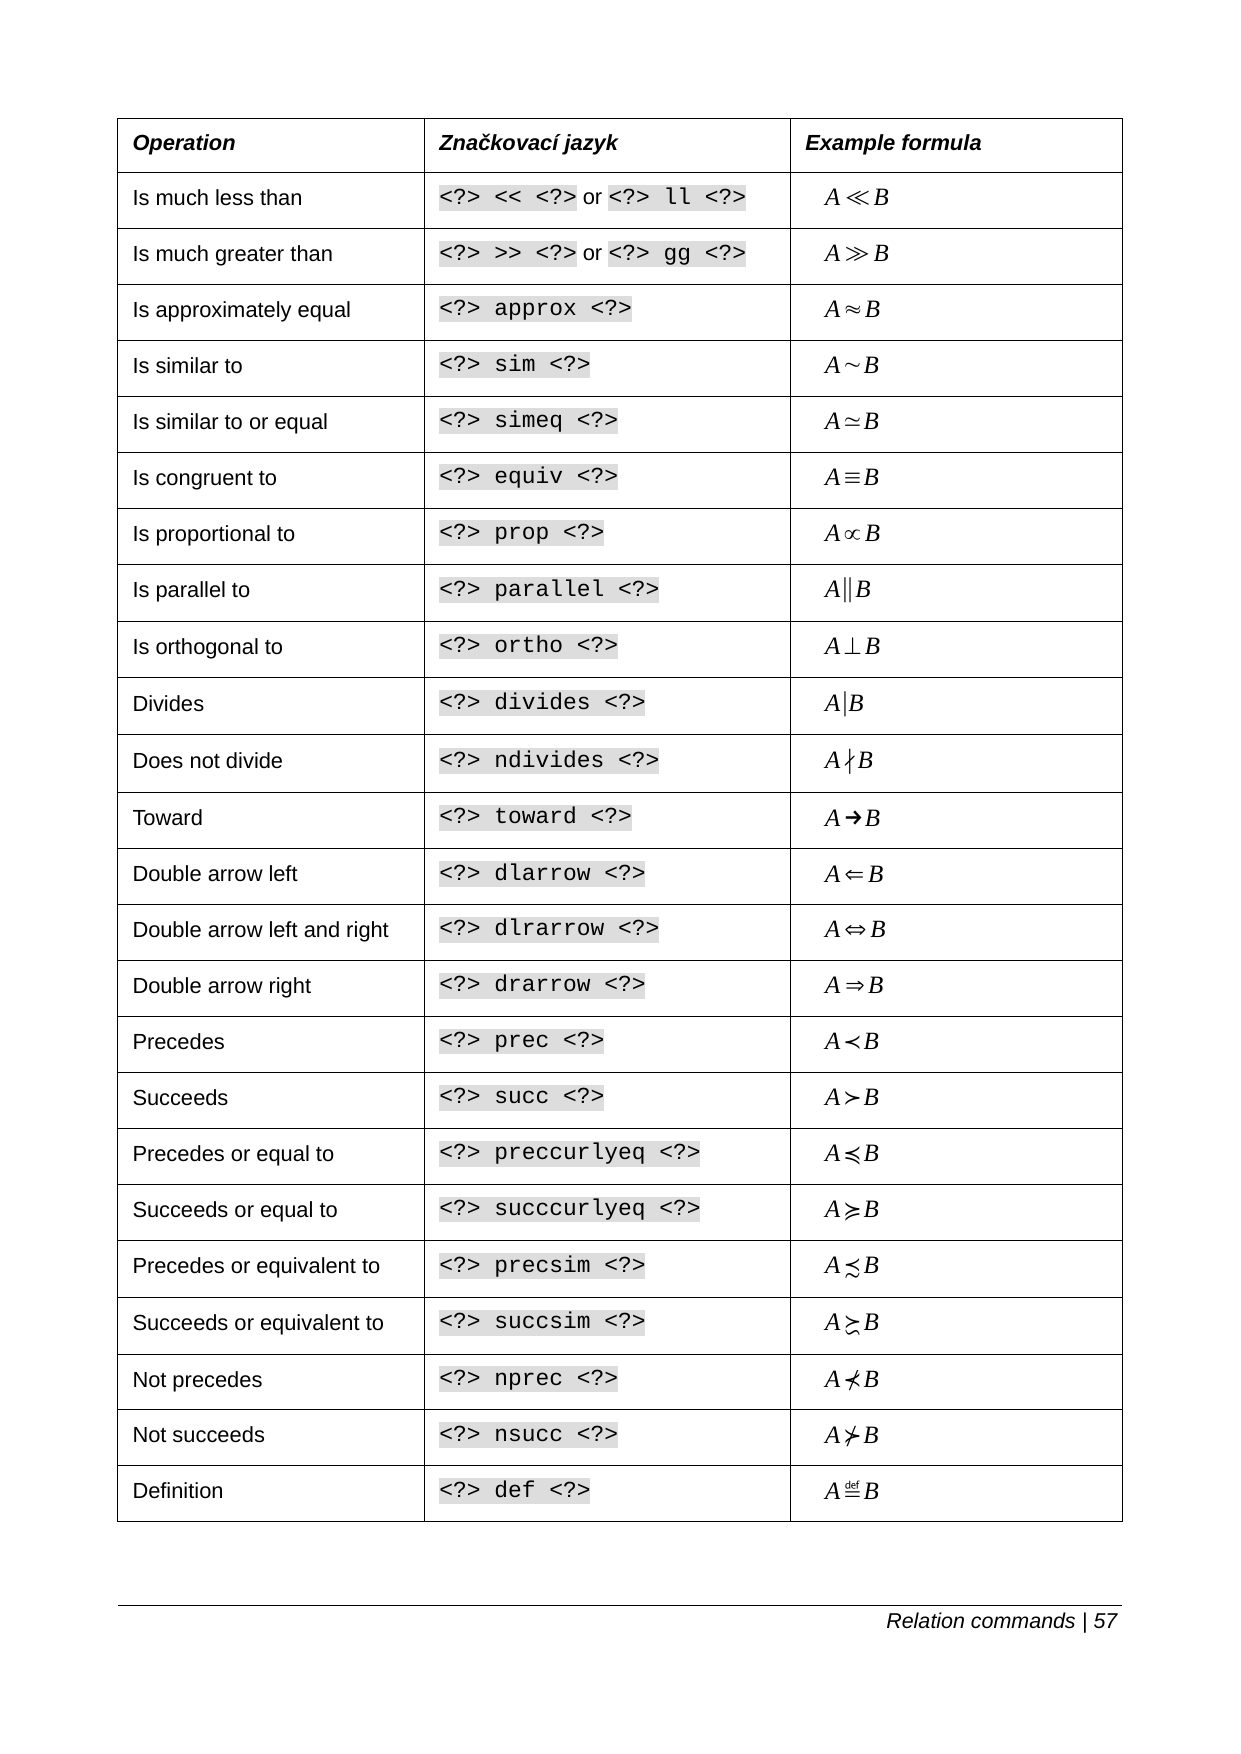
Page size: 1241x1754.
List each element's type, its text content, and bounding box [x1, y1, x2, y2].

table_cell Toward [118, 793, 424, 848]
table_cell Precedes or equal to [118, 1129, 424, 1184]
table_cell Divides [118, 678, 424, 734]
table_cell <?> dlrarrow <?> [425, 905, 790, 960]
table_cell <?> preccurlyeq <?> [425, 1129, 790, 1184]
table_header Example formula [791, 119, 1122, 172]
table_cell Is similar to [118, 341, 424, 396]
table_cell Is much less than [118, 173, 424, 228]
table_cell <?> approx <?> [425, 285, 790, 339]
table_cell <?> prec <?> [425, 1017, 790, 1072]
table_cell Succeeds [118, 1073, 424, 1128]
table_cell [791, 961, 1122, 1016]
table_cell [791, 905, 1122, 960]
table_cell <?> succsim <?> [425, 1298, 790, 1353]
table_cell <?> sim <?> [425, 341, 790, 396]
table_cell [791, 1073, 1122, 1128]
table_cell <?> prop <?> [425, 509, 790, 564]
table_cell [791, 453, 1122, 508]
table_cell <?> drarrow <?> [425, 961, 790, 1016]
table_cell <?> succcurlyeq <?> [425, 1185, 790, 1240]
table_cell [791, 1185, 1122, 1240]
table_cell Precedes [118, 1017, 424, 1072]
table_header Značkovací jazyk [425, 119, 790, 172]
table_cell <?> nsucc <?> [425, 1410, 790, 1465]
table_cell Is similar to or equal [118, 397, 424, 452]
table_cell [791, 1410, 1122, 1465]
table_cell [791, 397, 1122, 452]
table_cell Double arrow left and right [118, 905, 424, 960]
table_cell [791, 849, 1122, 904]
table_cell <?> >> <?> or <?> gg <?> [425, 229, 790, 283]
table_cell [791, 622, 1122, 677]
table_cell [791, 285, 1122, 339]
table_cell [791, 1355, 1122, 1409]
table_cell <?> succ <?> [425, 1073, 790, 1128]
table_cell [791, 678, 1122, 734]
table_cell [791, 509, 1122, 564]
table_cell Not precedes [118, 1355, 424, 1409]
table_cell Not succeeds [118, 1410, 424, 1465]
table_cell [791, 1241, 1122, 1297]
table_cell <?> toward <?> [425, 793, 790, 848]
table_cell [791, 341, 1122, 396]
table_cell [791, 735, 1122, 792]
table_cell <?> << <?> or <?> ll <?> [425, 173, 790, 228]
table_cell [791, 565, 1122, 621]
table_cell [791, 1298, 1122, 1353]
table_cell Succeeds or equal to [118, 1185, 424, 1240]
table_cell [791, 1017, 1122, 1072]
table_cell [791, 173, 1122, 228]
table_cell <?> divides <?> [425, 678, 790, 734]
table_cell Is congruent to [118, 453, 424, 508]
table_cell <?> def <?> [425, 1466, 790, 1521]
table_header Operation [118, 119, 424, 172]
table_cell <?> equiv <?> [425, 453, 790, 508]
table_cell [791, 1129, 1122, 1184]
table_cell [791, 229, 1122, 283]
table_cell <?> dlarrow <?> [425, 849, 790, 904]
table_cell Is approximately equal [118, 285, 424, 339]
table_cell Precedes or equivalent to [118, 1241, 424, 1297]
table_cell Is parallel to [118, 565, 424, 621]
table_cell Is orthogonal to [118, 622, 424, 677]
table_cell [791, 793, 1122, 848]
table_cell Is proportional to [118, 509, 424, 564]
table_cell <?> precsim <?> [425, 1241, 790, 1297]
table_cell <?> simeq <?> [425, 397, 790, 452]
table_cell Does not divide [118, 735, 424, 792]
table_cell <?> nprec <?> [425, 1355, 790, 1409]
table_cell Succeeds or equivalent to [118, 1298, 424, 1353]
table_cell <?> parallel <?> [425, 565, 790, 621]
table_cell Definition [118, 1466, 424, 1521]
table_cell <?> ortho <?> [425, 622, 790, 677]
table_cell <?> ndivides <?> [425, 735, 790, 792]
table_cell Double arrow left [118, 849, 424, 904]
table_cell [791, 1466, 1122, 1521]
table_cell Double arrow right [118, 961, 424, 1016]
table_cell Is much greater than [118, 229, 424, 283]
